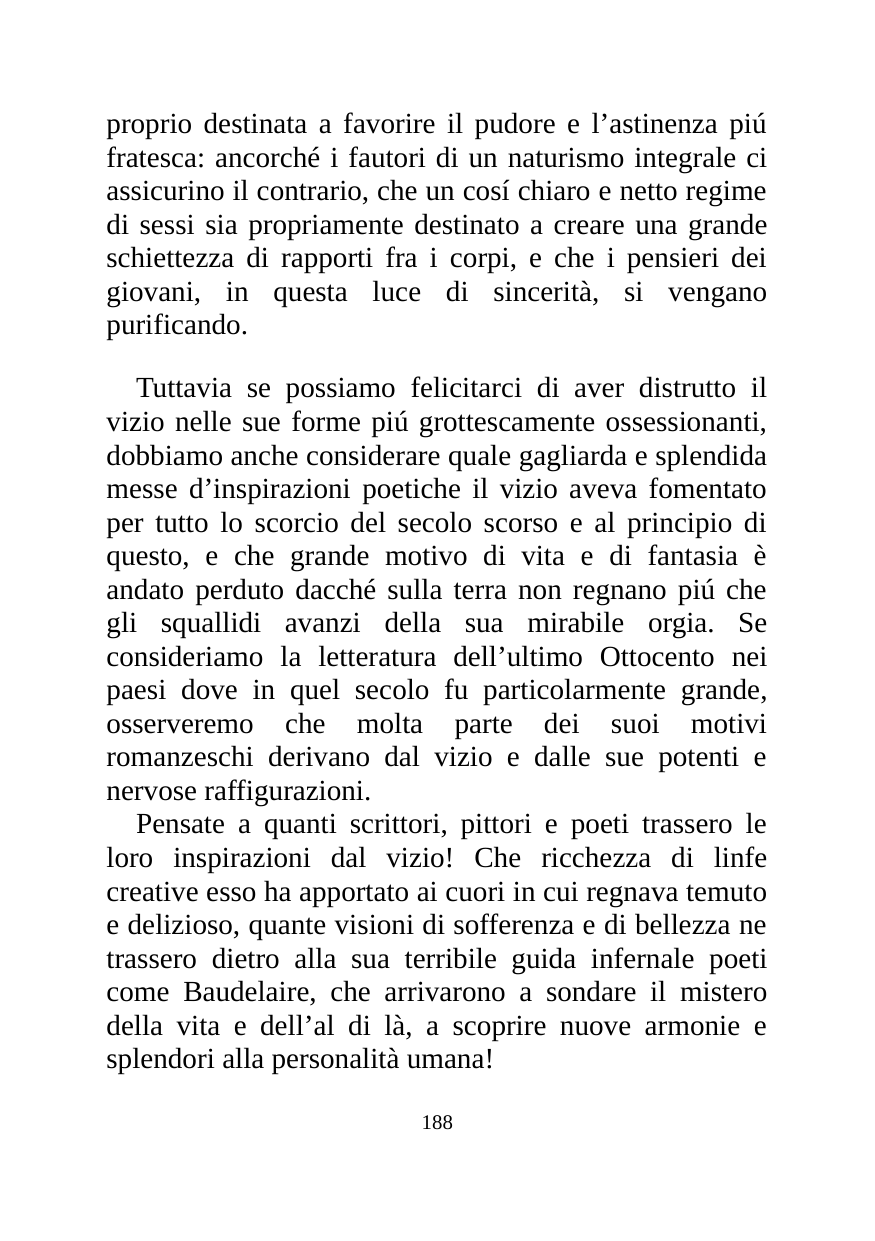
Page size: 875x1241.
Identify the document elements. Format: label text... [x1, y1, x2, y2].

text Pensate a quanti scrittori, pittori e poeti trassero le loro inspirazioni dal vizio! Che ricchezza di linfe creative esso ha apportato ai cuori in cui regnava temuto e delizioso, quante visioni di sofferenza e di bellezza ne trassero dietro alla sua terribile guida infernale poeti come Baudelaire, che arrivarono a sondare il mistero della vita e dell’al di là, a scoprire nuove armonie e splendori alla personalità umana! [106, 807, 768, 1075]
text proprio destinata a favorire il pudore e l’astinenza piú fratesca: ancorché i fautori di un naturismo integrale ci assicurino il contrario, che un cosí chiaro e netto regime di sessi sia propriamente destinato a creare una grande schiettezza di rapporti fra i corpi, e che i pensieri dei giovani, in questa luce di sincerità, si vengano purificando. [106, 106, 768, 341]
text Tuttavia se possiamo felicitarci di aver distrutto il vizio nelle sue forme piú grottescamente ossessionanti, dobbiamo anche considerare quale gagliarda e splendida messe d’inspirazioni poetiche il vizio aveva fomentato per tutto lo scorcio del secolo scorso e al principio di questo, e che grande motivo di vita e di fantasia è andato perduto dacché sulla terra non regnano piú che gli squallidi avanzi della sua mirabile orgia. Se consideriamo la letteratura dell’ultimo Ottocento nei paesi dove in quel secolo fu particolarmente grande, osserveremo che molta parte dei suoi motivi romanzeschi derivano dal vizio e dalle sue potenti e nervose raffigurazioni. [106, 371, 768, 807]
